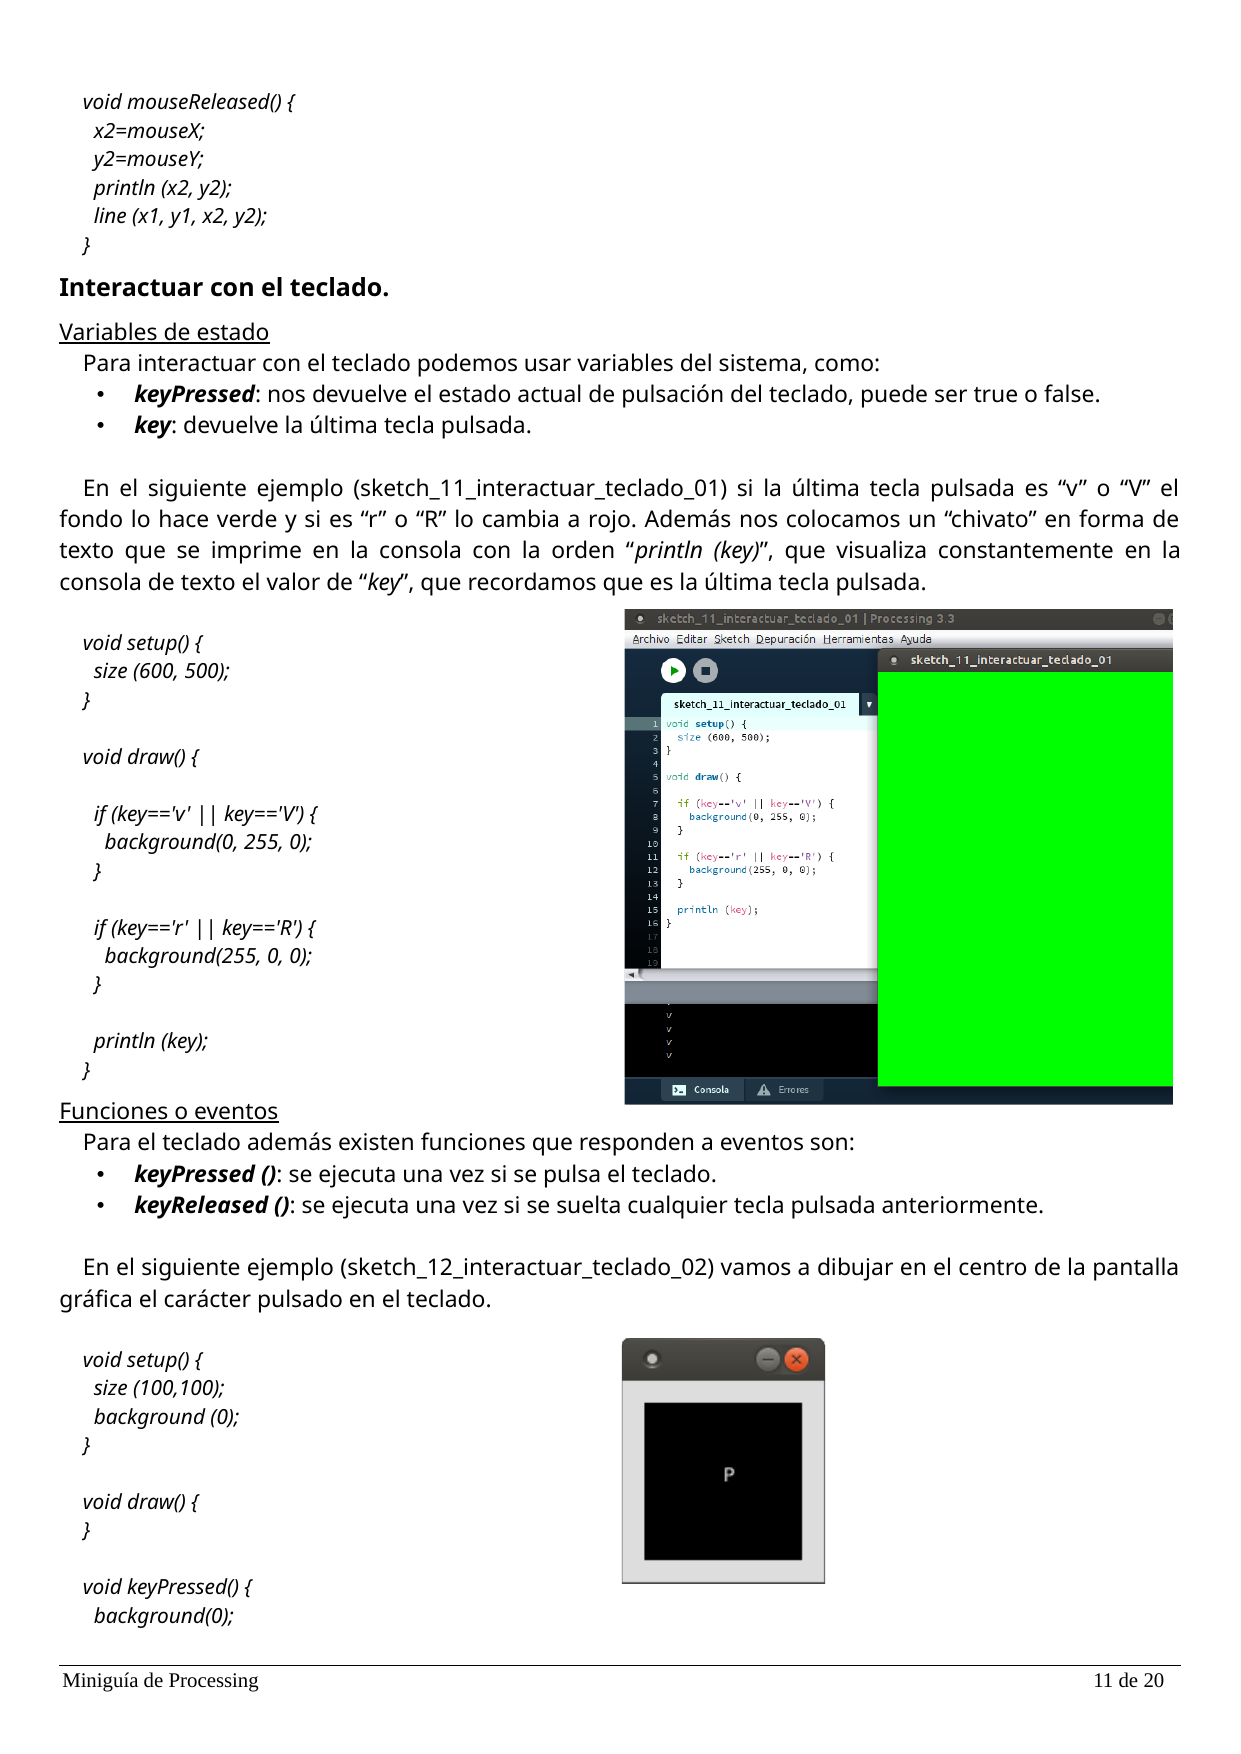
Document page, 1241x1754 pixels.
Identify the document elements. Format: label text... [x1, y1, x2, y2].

text [826, 1402, 1181, 1430]
list key: devuelve la última tecla pulsada. [97, 409, 1181, 441]
text Para el teclado además existen funciones que responden a eventos son: [59, 1126, 1181, 1157]
text void draw() { [59, 1487, 621, 1516]
text [826, 1516, 1181, 1544]
picture [621, 1338, 826, 1584]
text x2=mouseX; [59, 116, 1181, 144]
text Variables de estado [59, 316, 1181, 347]
list keyPressed: nos devuelve el estado actual de pulsación del teclado, puede ser true o false. [97, 378, 1181, 409]
text if (key=='v' || key=='V') { [59, 799, 624, 827]
text } [59, 230, 1181, 258]
text } [59, 856, 624, 884]
text En el siguiente ejemplo (sketch_12_interactuar_teclado_02) vamos a dibujar en el centro de la pantalla gráfica el carácter pulsado en el teclado. [59, 1251, 1181, 1314]
text [1173, 685, 1181, 713]
text Funciones o eventos [59, 1095, 1181, 1126]
text [1173, 856, 1181, 884]
text println (x2, y2); [59, 173, 1181, 201]
list keyReleased (): se ejecuta una vez si se suelta cualquier tecla pulsada anteriormente. [97, 1189, 1181, 1220]
text [826, 1373, 1181, 1402]
text [826, 1430, 1181, 1459]
text Interactuar con el teclado. [59, 270, 1181, 304]
text background (0); [59, 1402, 621, 1430]
text background(0); [59, 1601, 1181, 1629]
picture [624, 609, 1173, 1105]
text void setup() { [59, 628, 624, 657]
text background(0, 255, 0); [59, 827, 624, 856]
text [1173, 969, 1181, 998]
text [826, 1487, 1181, 1516]
text size (100,100); [59, 1373, 621, 1402]
text [1173, 1055, 1181, 1083]
text Para interactuar con el teclado podemos usar variables del sistema, como: [59, 347, 1181, 378]
text println (key); [59, 1026, 624, 1055]
list keyPressed (): se ejecuta una vez si se pulsa el teclado. [97, 1157, 1181, 1189]
text } [59, 1430, 621, 1459]
text } [59, 1516, 621, 1544]
text } [59, 969, 624, 998]
text size (600, 500); [59, 657, 624, 685]
text } [59, 1055, 624, 1083]
text if (key=='r' || key=='R') { [59, 913, 624, 941]
text background(255, 0, 0); [59, 941, 624, 969]
text y2=mouseY; [59, 144, 1181, 173]
text En el siguiente ejemplo (sketch_11_interactuar_teclado_01) si la última tecla pulsada es “v” o “V” el fondo lo hace verde y si es “r” o “R” lo cambia a rojo. Además nos colocamos un “chivato” en forma de texto que se imprime en la consola con la orden “println (key)”, que visualiza constantemente en la consola de texto el valor de “key”, que recordamos que es la última tecla pulsada. [59, 472, 1181, 597]
text } [59, 685, 624, 713]
text void mouseReleased() { [59, 87, 1181, 116]
text [826, 1345, 1181, 1373]
text void setup() { [59, 1345, 621, 1373]
text void keyPressed() { [59, 1572, 1181, 1601]
text line (x1, y1, x2, y2); [59, 201, 1181, 230]
text void draw() { [59, 742, 624, 770]
